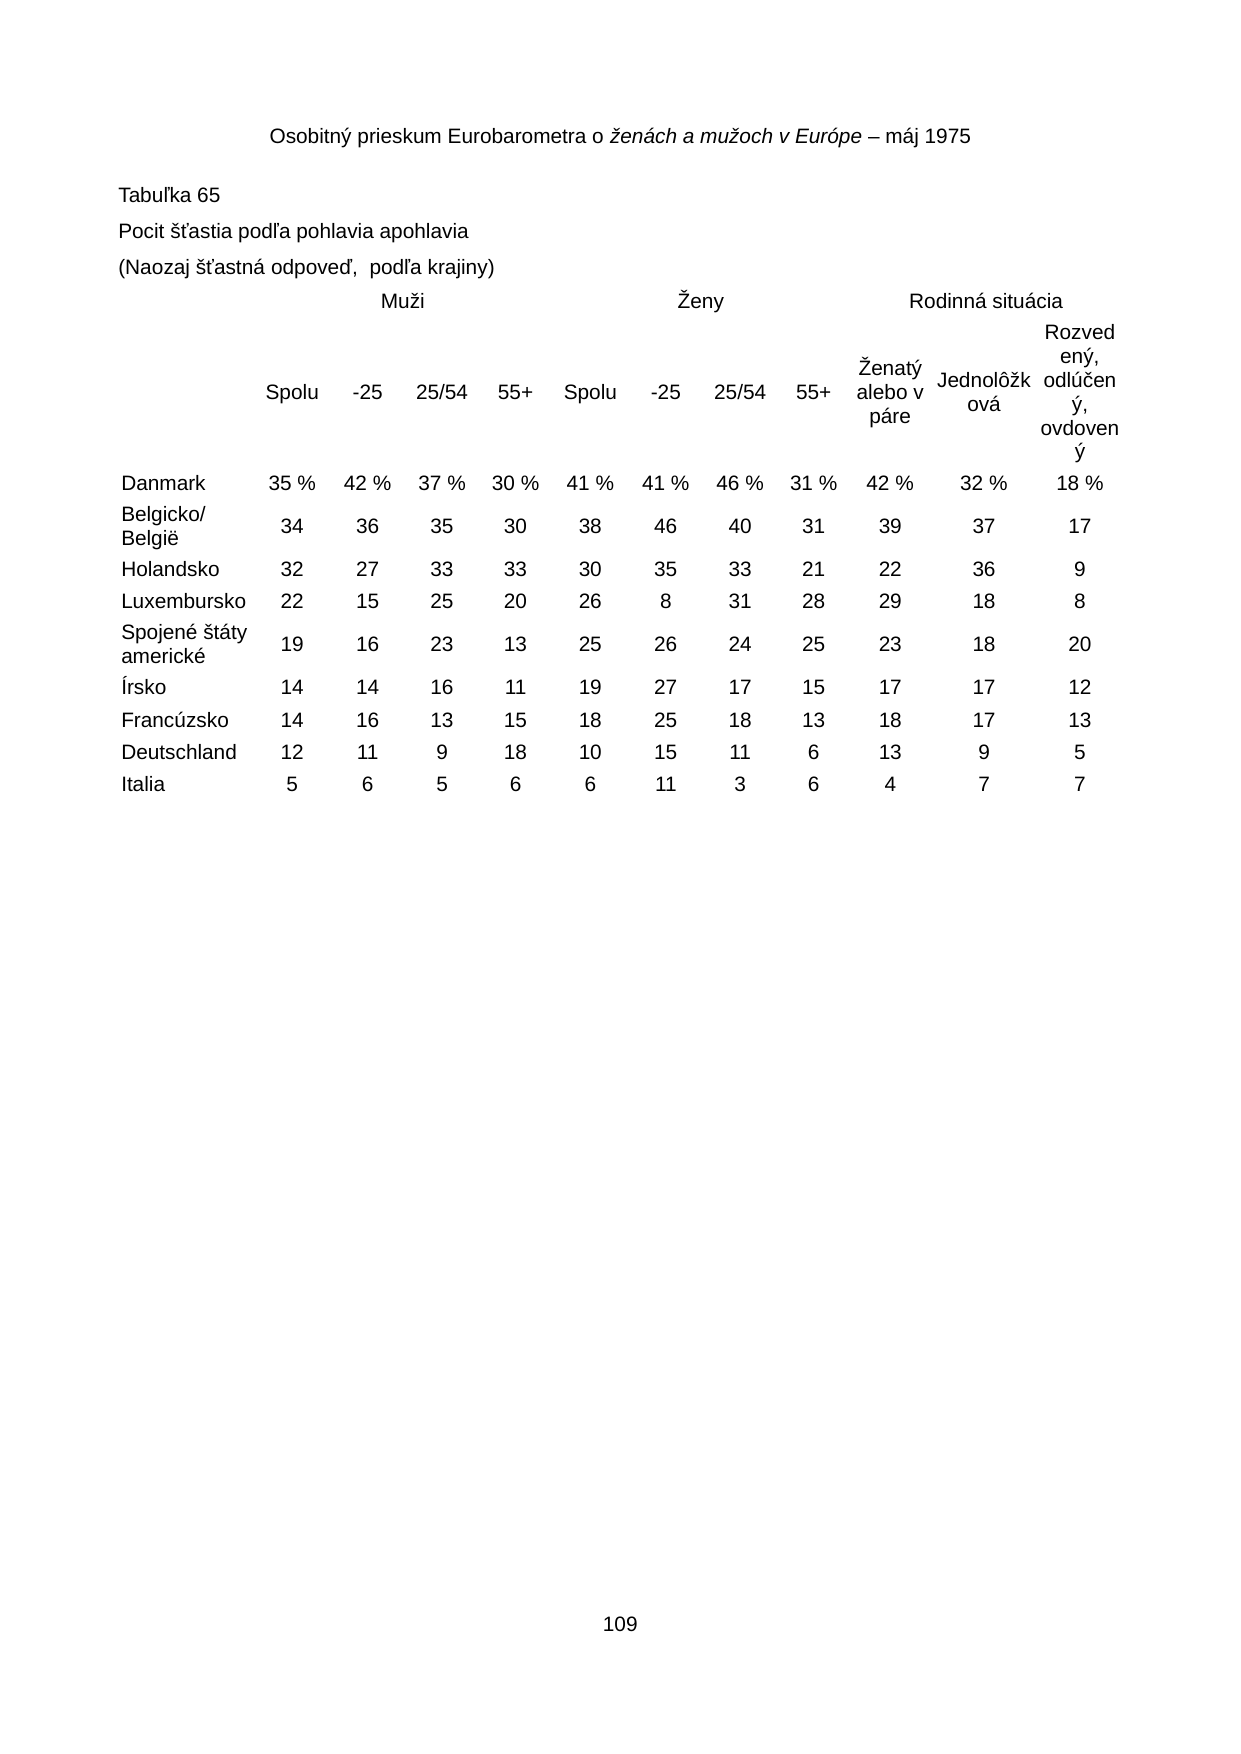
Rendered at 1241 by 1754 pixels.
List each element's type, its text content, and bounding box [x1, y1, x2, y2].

table_cell 12 [1037, 671, 1122, 703]
table_cell 40 [703, 499, 777, 552]
table_cell 33 [703, 553, 777, 585]
table_cell 17 [930, 703, 1037, 736]
table_cell 17 [930, 671, 1037, 703]
table_cell 14 [330, 671, 404, 703]
table_cell 28 [777, 585, 850, 617]
table_cell 4 [850, 768, 930, 801]
table_cell 32 % [930, 466, 1037, 499]
table_cell Danmark [118, 466, 253, 499]
table_cell 22 [850, 553, 930, 585]
table_cell 15 [479, 703, 552, 736]
table_cell 41 % [552, 466, 628, 499]
table_cell 18 [703, 703, 777, 736]
table_cell 41 % [629, 466, 702, 499]
table_cell 19 [254, 617, 330, 671]
table_cell 31 [777, 499, 850, 552]
table_cell 17 [850, 671, 930, 703]
table_cell 22 [254, 585, 330, 617]
text Tabuľka 65 [118, 183, 1122, 207]
table_cell 33 [404, 553, 479, 585]
table_cell 7 [930, 768, 1037, 801]
table_cell 20 [479, 585, 552, 617]
table_cell 33 [479, 553, 552, 585]
table_cell 25 [629, 703, 702, 736]
table_cell 11 [703, 736, 777, 768]
table_cell 6 [479, 768, 552, 801]
table_cell 42 % [330, 466, 404, 499]
table_cell Spojené štáty americké [118, 617, 253, 671]
table_cell 46 [629, 499, 702, 552]
table_cell 13 [479, 617, 552, 671]
table_cell 16 [404, 671, 479, 703]
table_cell 26 [552, 585, 628, 617]
table_cell 25 [777, 617, 850, 671]
table_cell 36 [930, 553, 1037, 585]
table_cell Rozvedený, odlúčený, ovdovený [1037, 317, 1122, 466]
table_cell 5 [404, 768, 479, 801]
table_header Rodinná situácia [850, 284, 1122, 317]
table_cell 16 [330, 703, 404, 736]
table_cell 31 [703, 585, 777, 617]
table_cell 27 [330, 553, 404, 585]
table_cell 34 [254, 499, 330, 552]
table_cell 30 % [479, 466, 552, 499]
table_cell 39 [850, 499, 930, 552]
table_cell Jednolôžková [930, 317, 1037, 466]
table_cell 13 [777, 703, 850, 736]
table_cell 15 [629, 736, 702, 768]
table_cell 18 [930, 585, 1037, 617]
table_cell 32 [254, 553, 330, 585]
table_cell 19 [552, 671, 628, 703]
table_cell 18 [479, 736, 552, 768]
table_cell 3 [703, 768, 777, 801]
table_cell 17 [703, 671, 777, 703]
table_cell 29 [850, 585, 930, 617]
table_cell 15 [777, 671, 850, 703]
table_cell -25 [330, 317, 404, 466]
table_cell 55+ [777, 317, 850, 466]
table_cell 14 [254, 703, 330, 736]
table_cell 5 [1037, 736, 1122, 768]
table_cell 31 % [777, 466, 850, 499]
table_cell 27 [629, 671, 702, 703]
table_cell 15 [330, 585, 404, 617]
table_cell 35 [404, 499, 479, 552]
table_cell 18 [850, 703, 930, 736]
table_cell 35 % [254, 466, 330, 499]
text Pocit šťastia podľa pohlavia apohlavia [118, 219, 1122, 243]
table_cell Belgicko/België [118, 499, 253, 552]
table_cell 25/54 [703, 317, 777, 466]
table_cell 6 [777, 768, 850, 801]
table_cell Italia [118, 768, 253, 801]
table_cell 25 [552, 617, 628, 671]
table_cell 6 [330, 768, 404, 801]
table_cell 26 [629, 617, 702, 671]
table_cell Luxembursko [118, 585, 253, 617]
table_cell 8 [1037, 585, 1122, 617]
table_cell 6 [777, 736, 850, 768]
table_cell 36 [330, 499, 404, 552]
table_cell 35 [629, 553, 702, 585]
table_cell 13 [850, 736, 930, 768]
table_cell 5 [254, 768, 330, 801]
table_cell 24 [703, 617, 777, 671]
table_cell 11 [330, 736, 404, 768]
table_cell 55+ [479, 317, 552, 466]
table_cell Ženatý alebo v páre [850, 317, 930, 466]
table_cell 30 [479, 499, 552, 552]
table_cell 12 [254, 736, 330, 768]
table_cell 46 % [703, 466, 777, 499]
table_cell 14 [254, 671, 330, 703]
table_cell 20 [1037, 617, 1122, 671]
table_cell 18 [930, 617, 1037, 671]
table_cell 38 [552, 499, 628, 552]
table_cell 13 [1037, 703, 1122, 736]
table_cell Írsko [118, 671, 253, 703]
table_cell 11 [479, 671, 552, 703]
table_cell 25/54 [404, 317, 479, 466]
table_cell 37 % [404, 466, 479, 499]
table_cell 23 [850, 617, 930, 671]
table_cell 10 [552, 736, 628, 768]
table_cell 17 [1037, 499, 1122, 552]
table_cell Holandsko [118, 553, 253, 585]
table_cell 25 [404, 585, 479, 617]
table_cell Spolu [254, 317, 330, 466]
table_cell 9 [930, 736, 1037, 768]
table_cell 18 % [1037, 466, 1122, 499]
table_cell [118, 317, 253, 466]
table_header Muži [254, 284, 552, 317]
table_header [118, 284, 253, 317]
text (Naozaj šťastná odpoveď, podľa krajiny) [118, 254, 1122, 278]
table_cell 13 [404, 703, 479, 736]
table_cell 7 [1037, 768, 1122, 801]
table_cell 37 [930, 499, 1037, 552]
table_cell 18 [552, 703, 628, 736]
table_cell 6 [552, 768, 628, 801]
table_cell -25 [629, 317, 702, 466]
table_cell Francúzsko [118, 703, 253, 736]
table_cell 11 [629, 768, 702, 801]
table_cell 8 [629, 585, 702, 617]
table_cell 23 [404, 617, 479, 671]
table_cell 42 % [850, 466, 930, 499]
table_cell 30 [552, 553, 628, 585]
table_cell 9 [404, 736, 479, 768]
table_cell Spolu [552, 317, 628, 466]
table_cell 16 [330, 617, 404, 671]
table_header Ženy [552, 284, 850, 317]
table_cell 9 [1037, 553, 1122, 585]
table_cell 21 [777, 553, 850, 585]
table_cell Deutschland [118, 736, 253, 768]
